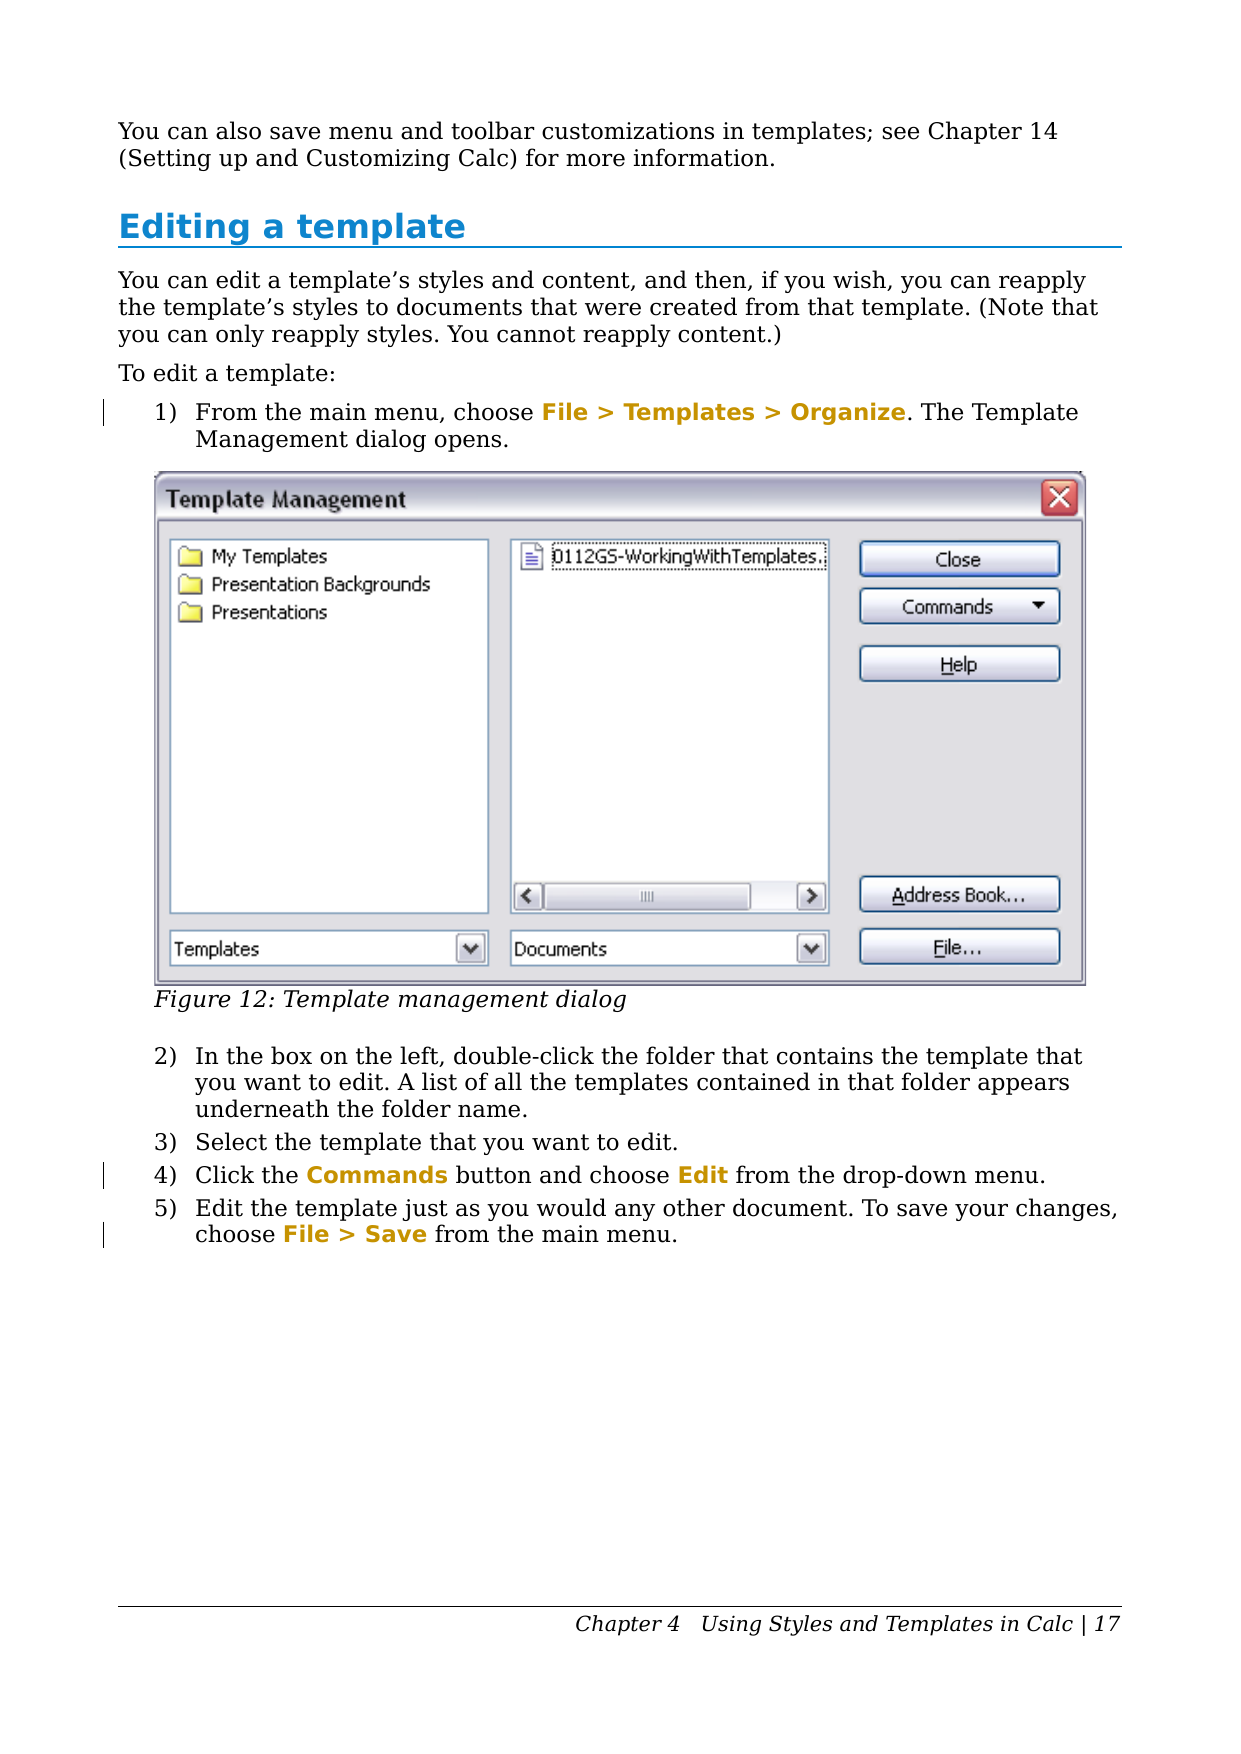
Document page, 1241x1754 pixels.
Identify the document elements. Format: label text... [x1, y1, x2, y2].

list In the box on the left, double-click the folder that contains the template that you want to edit. A list of all the templates contained in that folder appears underneath the folder name. [177, 1043, 1122, 1123]
text You can edit a template’s styles and content, and then, if you wish, you can reapply the template’s styles to documents that were created from that template. (Note that you can only reapply styles. You cannot reapply content.) [118, 267, 1122, 347]
list Click the Commands button and choose Edit from the drop-down menu. [177, 1162, 1122, 1189]
picture [154, 471, 1087, 986]
text To edit a template: [118, 360, 1122, 387]
subtitle Editing a template [118, 208, 1122, 246]
text Figure 12: Template management dialog [154, 986, 1086, 1012]
list Edit the template just as you would any other document. To save your changes, choose File > Save from the main menu. [177, 1195, 1122, 1248]
text You can also save menu and toolbar customizations in templates; see Chapter 14 (Setting up and Customizing Calc) for more information. [118, 118, 1122, 171]
list Select the template that you want to edit. [177, 1129, 1122, 1156]
list From the main menu, choose File > Templates > Organize. The Template Management dialog opens. [177, 399, 1122, 452]
